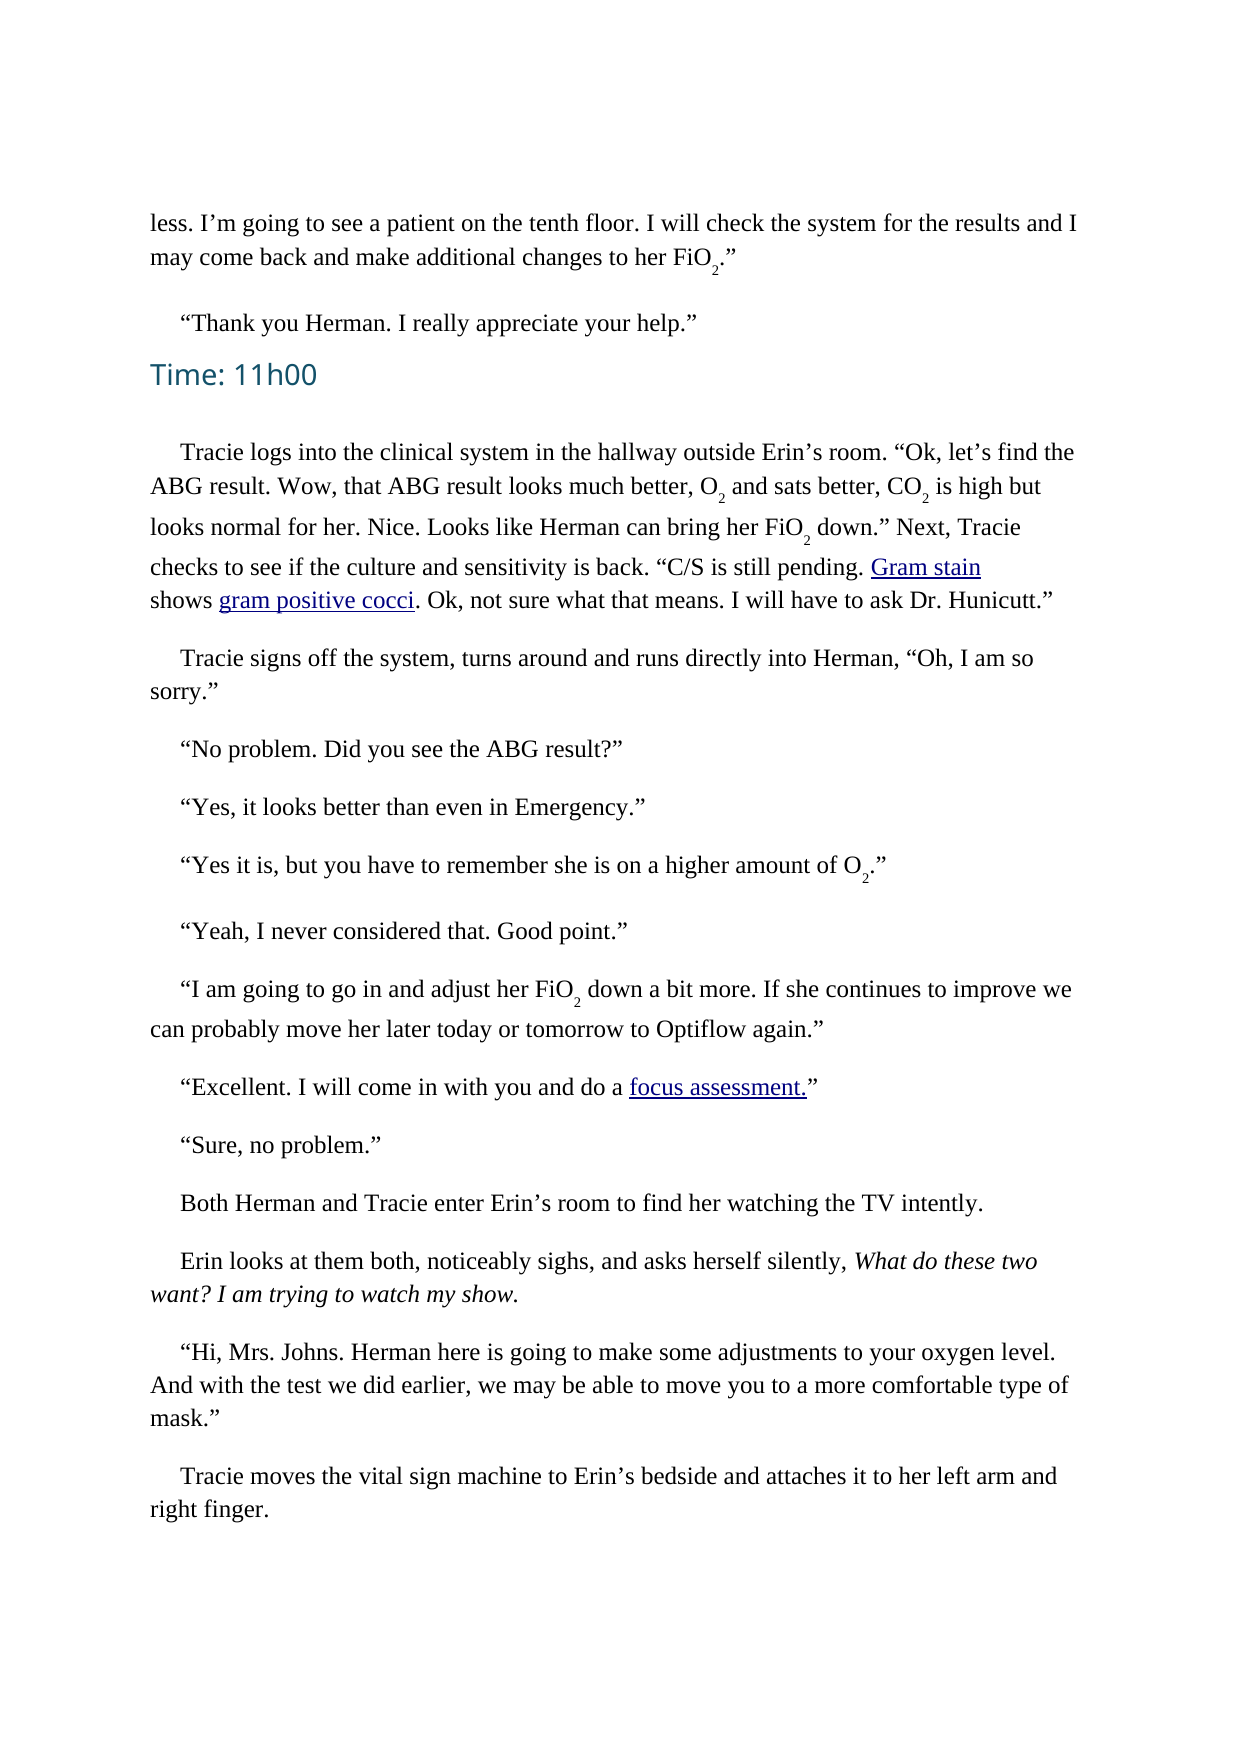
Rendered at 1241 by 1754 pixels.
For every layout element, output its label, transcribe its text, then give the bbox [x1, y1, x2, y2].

text Both Herman and Tracie enter Erin’s room to find her watching the TV intently. [150, 1188, 1090, 1217]
text Tracie signs off the system, turns around and runs directly into Herman, “Oh, I am so sorry.” [150, 643, 1090, 705]
text Tracie logs into the clinical system in the hallway outside Erin’s room. “Ok, let’s find the ABG result. Wow, that ABG result looks much better, O2 and sats better, CO2 is high but looks normal for her. Nice. Looks like Herman can bring her FiO2 down.” Next, Tracie checks to see if the culture and sensitivity is back. “C/S is still pending. Gram stain shows gram positive cocci. Ok, not sure what that means. I will have to ask Dr. Hunicutt.” [150, 437, 1090, 614]
text “Yes, it looks better than even in Emergency.” [150, 792, 1090, 821]
text Tracie moves the vital sign machine to Erin’s bedside and attaches it to her left arm and right finger. [150, 1461, 1090, 1523]
text Erin looks at them both, noticeably sighs, and asks herself silently, What do these two want? I am trying to watch my show. [150, 1246, 1090, 1308]
text “Yeah, I never considered that. Good point.” [150, 916, 1090, 945]
text “Thank you Herman. I really appreciate your help.” [150, 308, 1090, 337]
text “Yes it is, but you have to remember she is on a higher amount of O2.” [150, 850, 1090, 886]
text less. I’m going to see a patient on the tenth floor. I will check the system for the results and I may come back and make additional changes to her FiO2.” [150, 208, 1090, 278]
text “Hi, Mrs. Johns. Herman here is going to make some adjustments to your oxygen level. And with the test we did earlier, we may be able to move you to a more comfortable type of mask.” [150, 1337, 1090, 1432]
text “I am going to go in and adjust her FiO2 down a bit more. If she continues to improve we can probably move her later today or tomorrow to Optiflow again.” [150, 974, 1090, 1043]
text “Sure, no problem.” [150, 1130, 1090, 1159]
text “Excellent. I will come in with you and do a focus assessment.” [150, 1072, 1090, 1101]
text “No problem. Did you see the ABG result?” [150, 734, 1090, 763]
subtitle Time: 11h00 [150, 354, 1090, 394]
